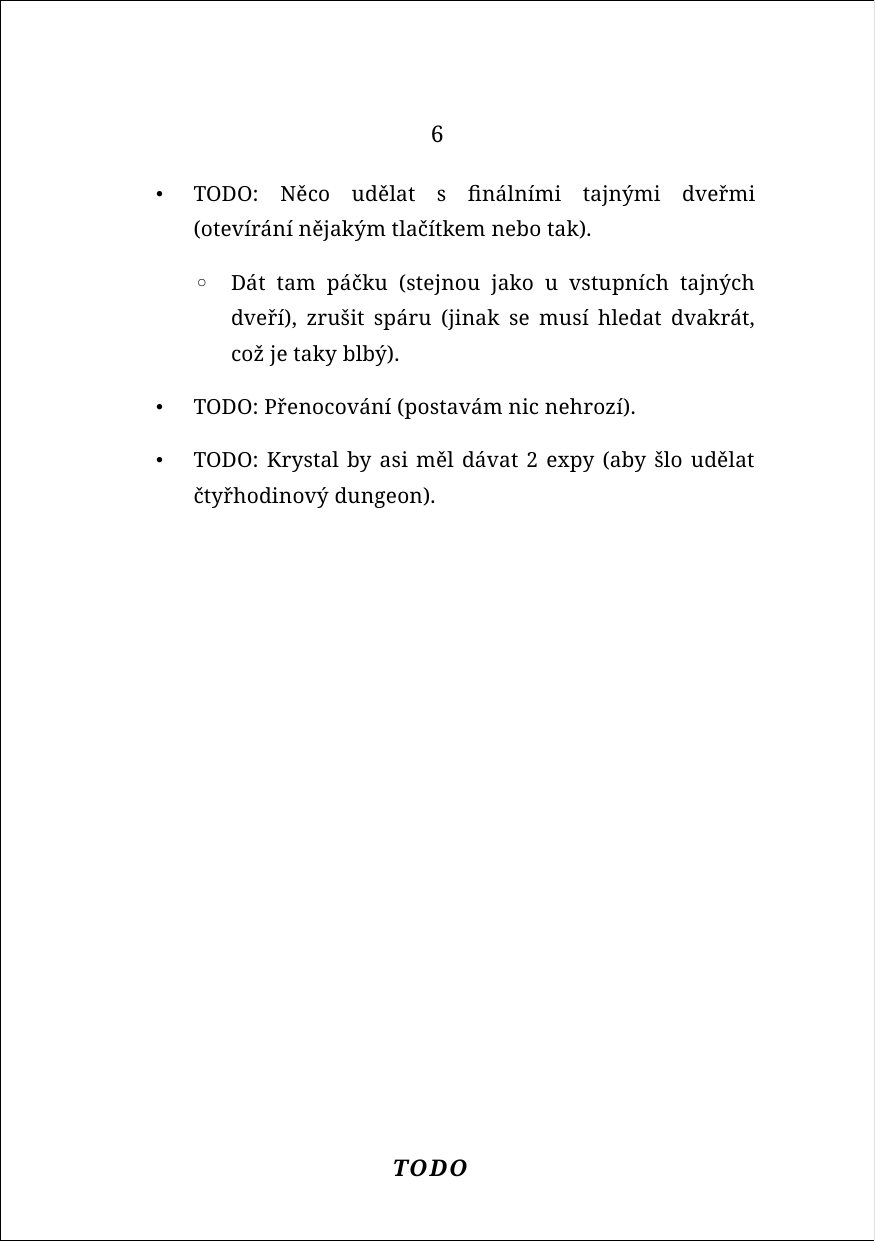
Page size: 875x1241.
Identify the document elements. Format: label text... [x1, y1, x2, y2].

list TODO: Něco udělat s finálními tajnými dveřmi (otevírání nějakým tlačítkem nebo tak). [156, 179, 756, 243]
list Dát tam páčku (stejnou jako u vstupních tajných dveří), zrušit spáru (jinak se musí hledat dvakrát, což je taky blbý). [193, 268, 756, 367]
list TODO: Krystal by asi měl dávat 2 expy (aby šlo udělat čtyřhodinový dungeon). [156, 445, 756, 509]
list TODO: Přenocování (postavám nic nehrozí). [156, 392, 756, 420]
